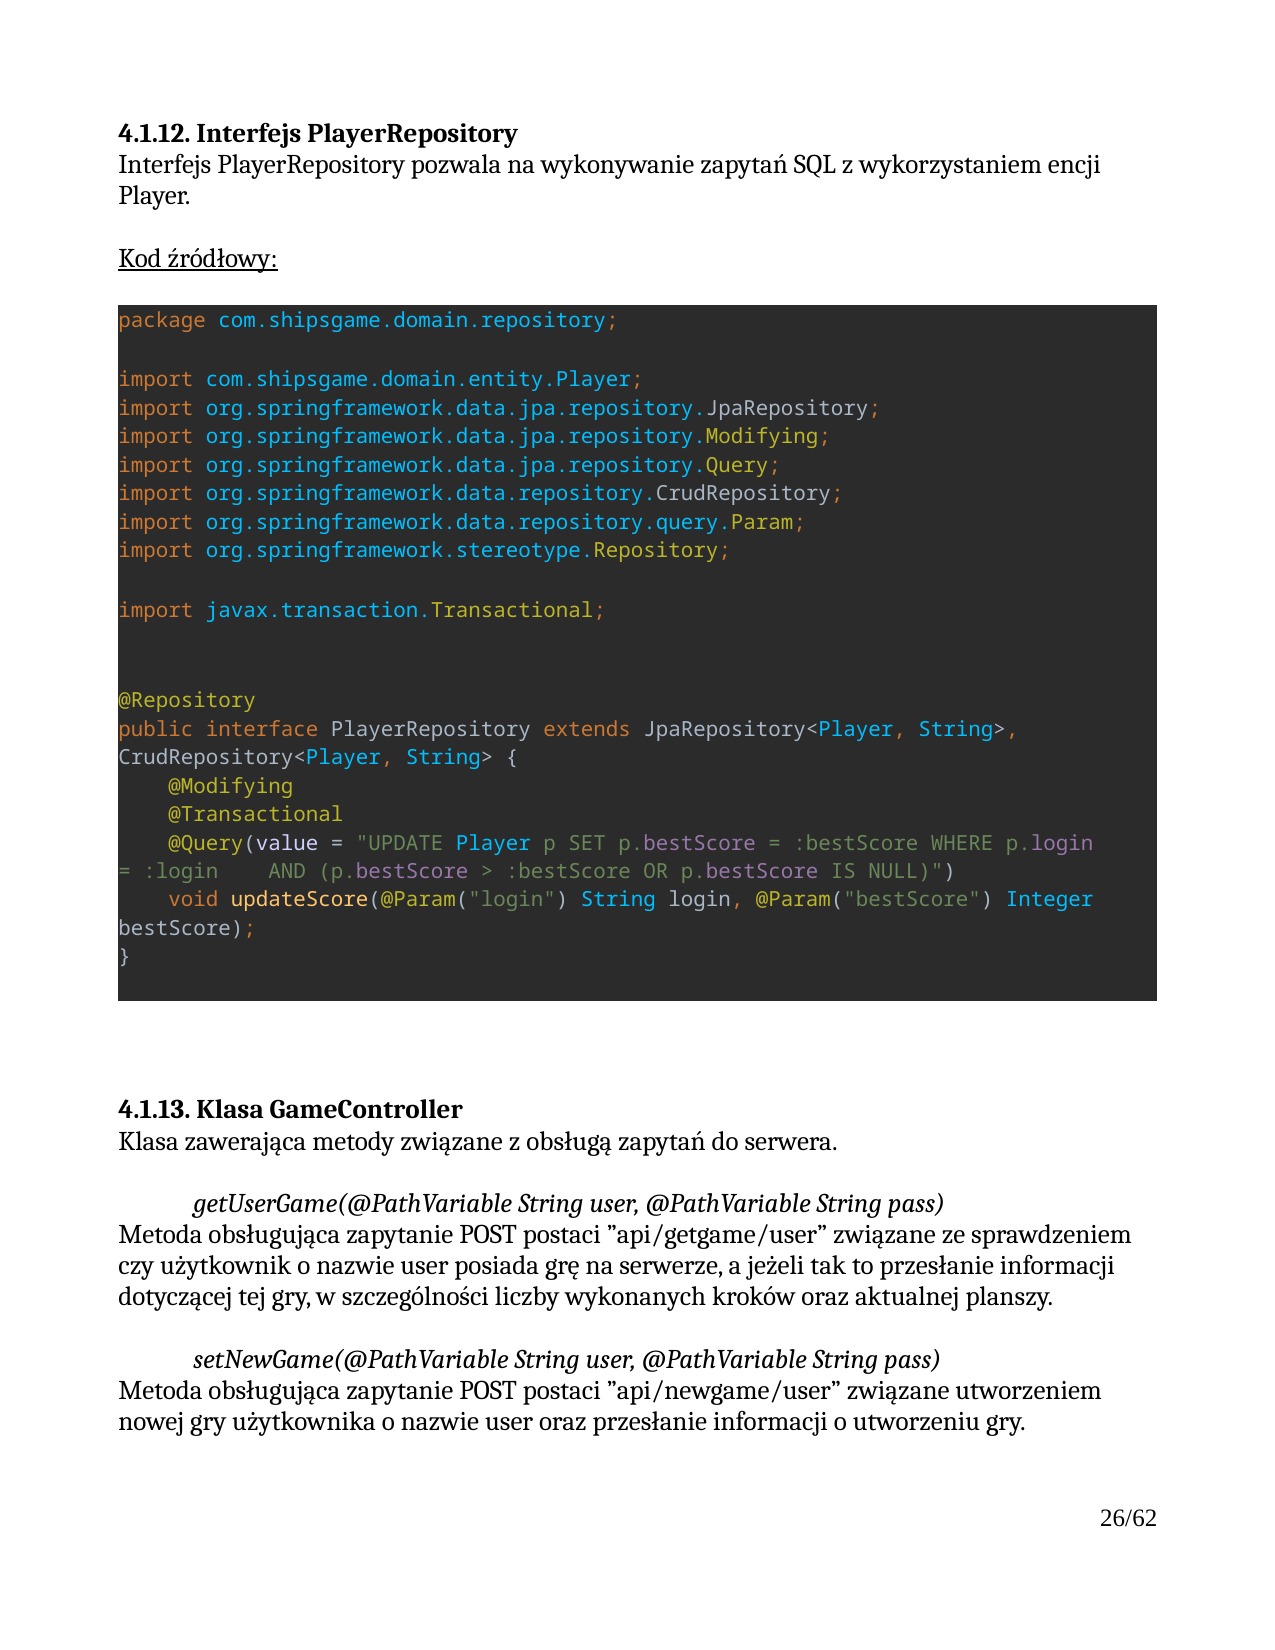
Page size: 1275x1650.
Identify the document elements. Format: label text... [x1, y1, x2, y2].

text Interfejs PlayerRepository pozwala na wykonywanie zapytań SQL z wykorzystaniem encji Player. [118, 149, 1157, 212]
text Klasa zawerająca metody związane z obsługą zapytań do serwera. [118, 1126, 1157, 1157]
text Metoda obsługująca zapytanie POST postaci ”api/getgame/user” związane ze sprawdzeniem czy użytkownik o nazwie user posiada grę na serwerze, a jeżeli tak to przesłanie informacji dotyczącej tej gry, w szczególności liczby wykonanych kroków oraz aktualnej planszy. [118, 1219, 1157, 1312]
text setNewGame(@PathVariable String user, @PathVariable String pass) [118, 1344, 1157, 1375]
text 4.1.12. Interfejs PlayerRepository [118, 118, 1157, 149]
text 4.1.13. Klasa GameController [118, 1094, 1157, 1126]
text Kod źródłowy: [118, 243, 1157, 274]
text package com.shipsgame.domain.repository; import com.shipsgame.domain.entity.Player; import org.springframework.data.jpa.repository.JpaRepository; import org.springframework.data.jpa.repository.Modifying; import org.springframework.data.jpa.repository.Query; import org.springframework.data.repository.CrudRepository; import org.springframework.data.repository.query.Param; import org.springframework.stereotype.Repository; import javax.transaction.Transactional; @Repository public interface PlayerRepository extends JpaRepository<Player, String>, CrudRepository<Player, String> { @Modifying @Transactional @Query(value = "UPDATE Player p SET p.bestScore = :bestScore WHERE p.login = :login AND (p.bestScore > :bestScore OR p.bestScore IS NULL)") void updateScore(@Param("login") String login, @Param("bestScore") Integer bestScore); } [118, 305, 1157, 1001]
text getUserGame(@PathVariable String user, @PathVariable String pass) [118, 1188, 1157, 1219]
text Metoda obsługująca zapytanie POST postaci ”api/newgame/user” związane utworzeniem nowej gry użytkownika o nazwie user oraz przesłanie informacji o utworzeniu gry. [118, 1375, 1157, 1437]
